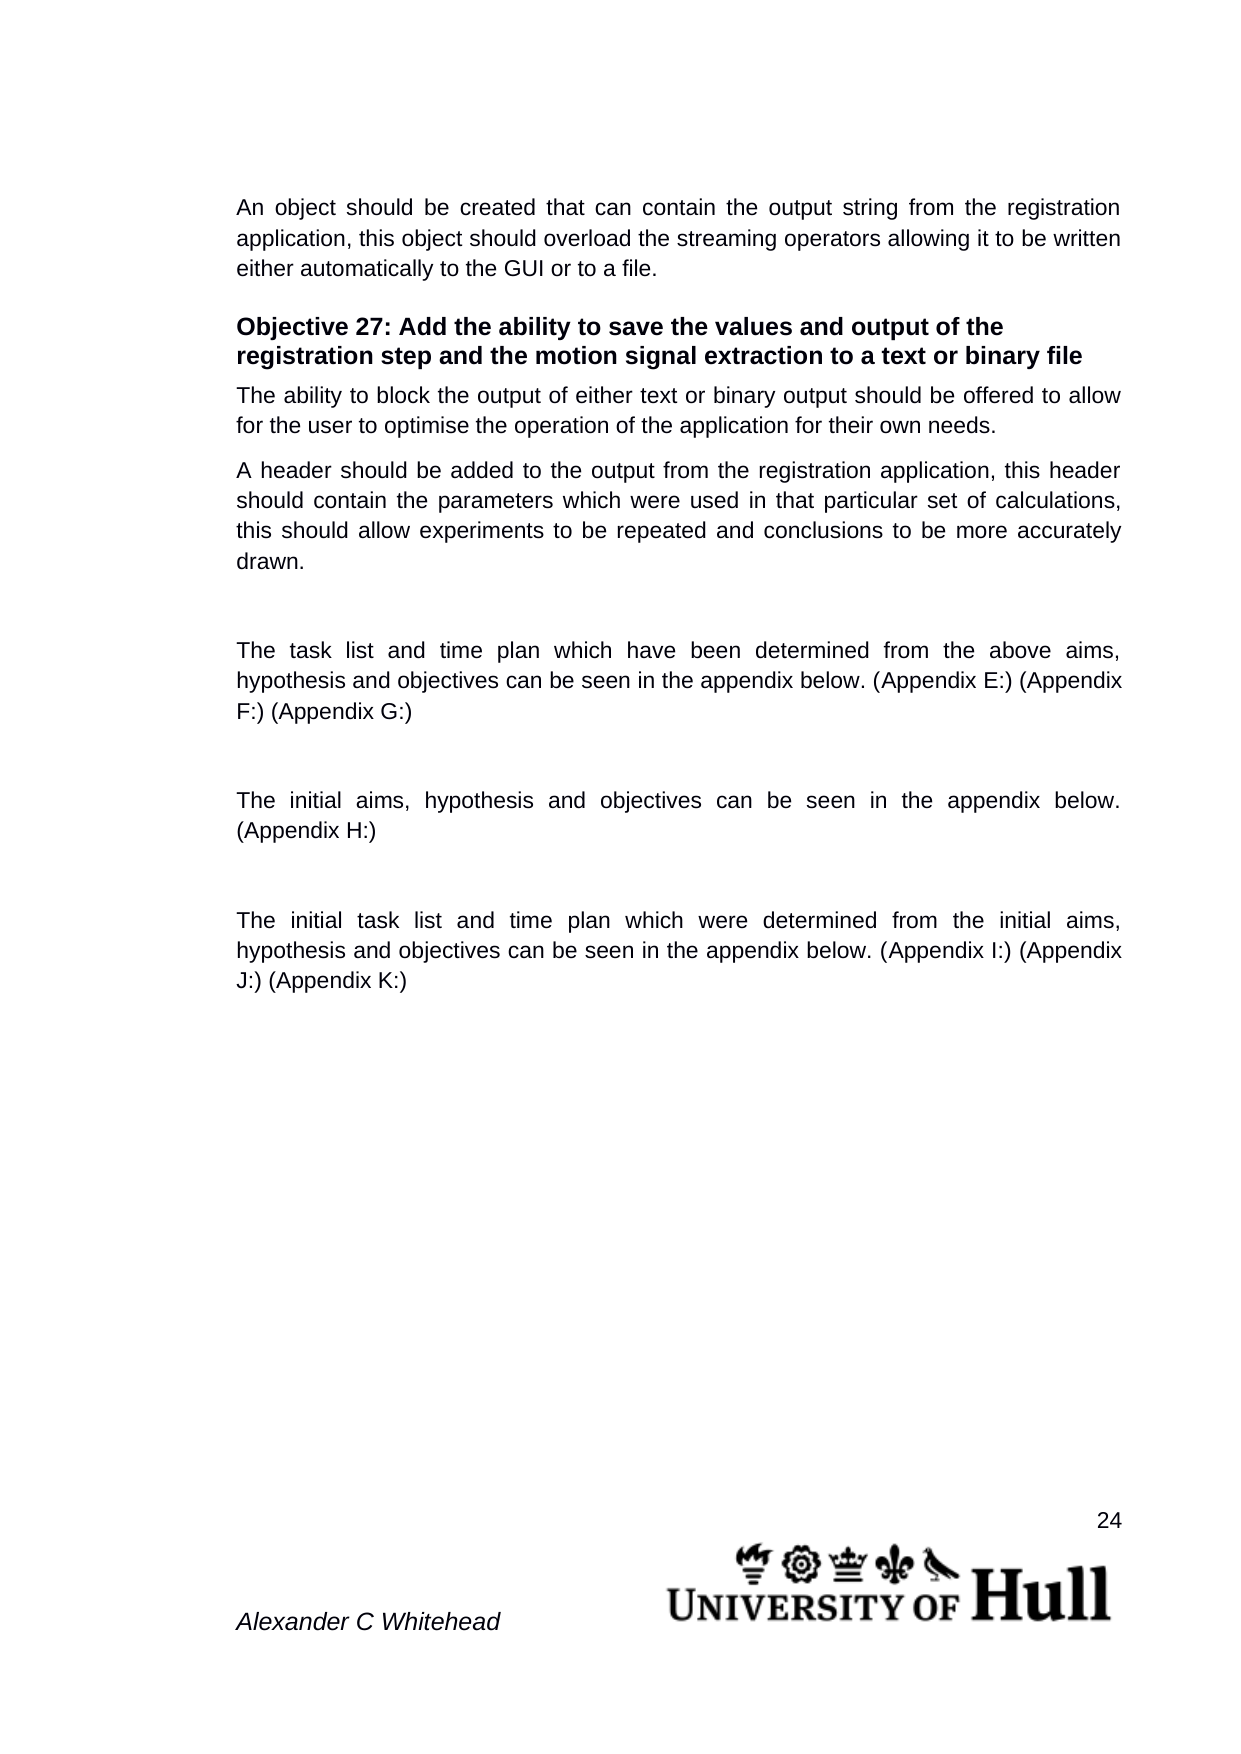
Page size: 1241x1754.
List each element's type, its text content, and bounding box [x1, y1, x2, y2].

text The initial aims, hypothesis and objectives can be seen in the appendix below. (Appendix H:) [236, 787, 1122, 844]
picture [660, 1533, 1120, 1631]
text The task list and time plan which have been determined from the above aims, hypothesis and objectives can be seen in the appendix below. (Appendix E:) (Appendix F:) (Appendix G:) [236, 637, 1122, 724]
subtitle Objective 27: Add the ability to save the values and output of the registration step and the motion signal extraction to a text or binary file [236, 312, 1122, 369]
text The initial task list and time plan which were determined from the initial aims, hypothesis and objectives can be seen in the appendix below. (Appendix I:) (Appendix J:) (Appendix K:) [236, 907, 1122, 994]
text A header should be added to the output from the registration application, this header should contain the parameters which were used in that particular set of calculations, this should allow experiments to be repeated and conclusions to be more accurately drawn. [236, 457, 1122, 574]
text The ability to block the output of either text or binary output should be offered to allow for the user to optimise the operation of the application for their own needs. [236, 382, 1122, 439]
text An object should be created that can contain the output string from the registration application, this object should overload the streaming operators allowing it to be written either automatically to the GUI or to a file. [236, 194, 1122, 281]
